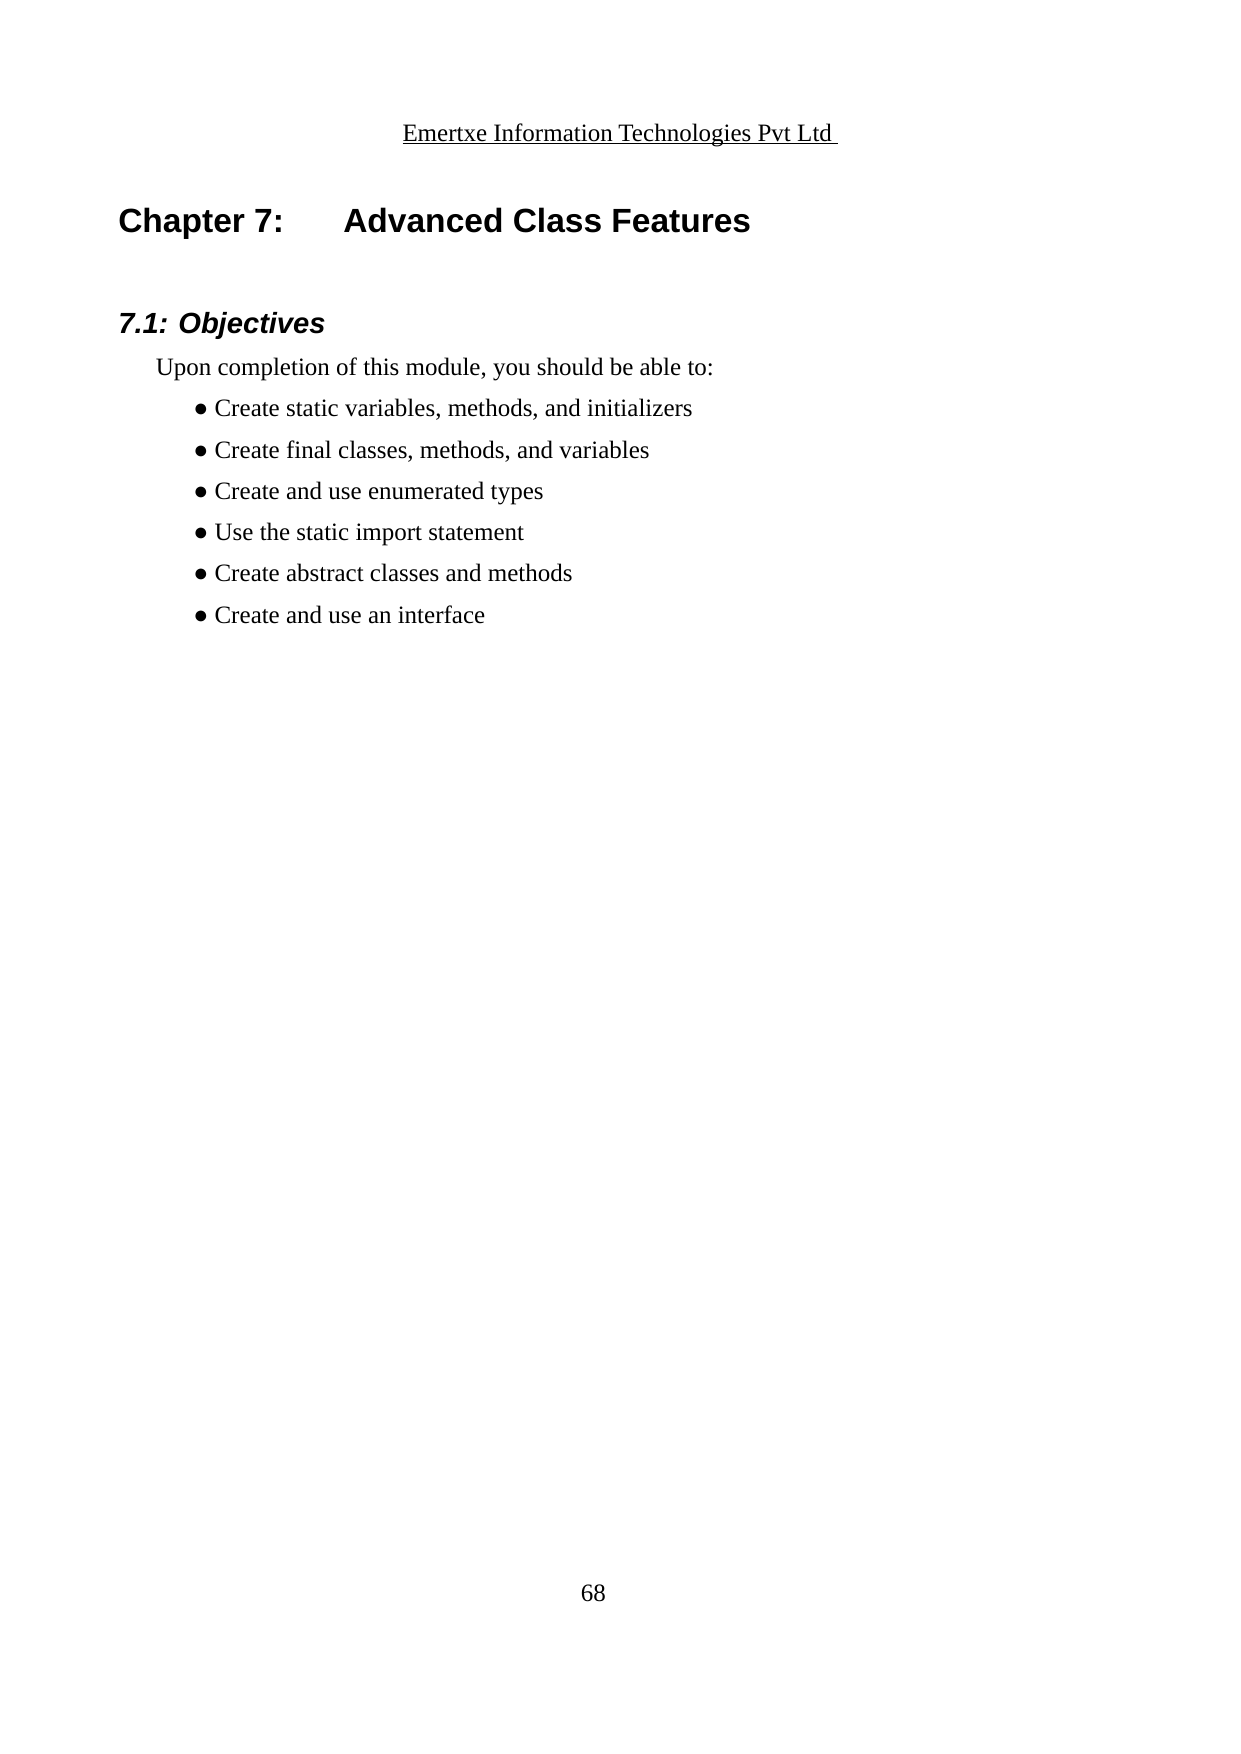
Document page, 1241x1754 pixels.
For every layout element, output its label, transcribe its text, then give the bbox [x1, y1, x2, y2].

text ● Use the static import statement [118, 517, 1122, 546]
text ● Create and use an interface [118, 600, 1122, 628]
text ● Create final classes, methods, and variables [118, 435, 1122, 463]
text ● Create and use enumerated types [118, 476, 1122, 505]
subtitle Advanced Class Features [118, 201, 1122, 240]
text ● Create abstract classes and methods [118, 558, 1122, 587]
text ● Create static variables, methods, and initializers [118, 393, 1122, 422]
subtitle Objectives [118, 306, 1122, 340]
text Upon completion of this module, you should be able to: [118, 352, 1122, 381]
